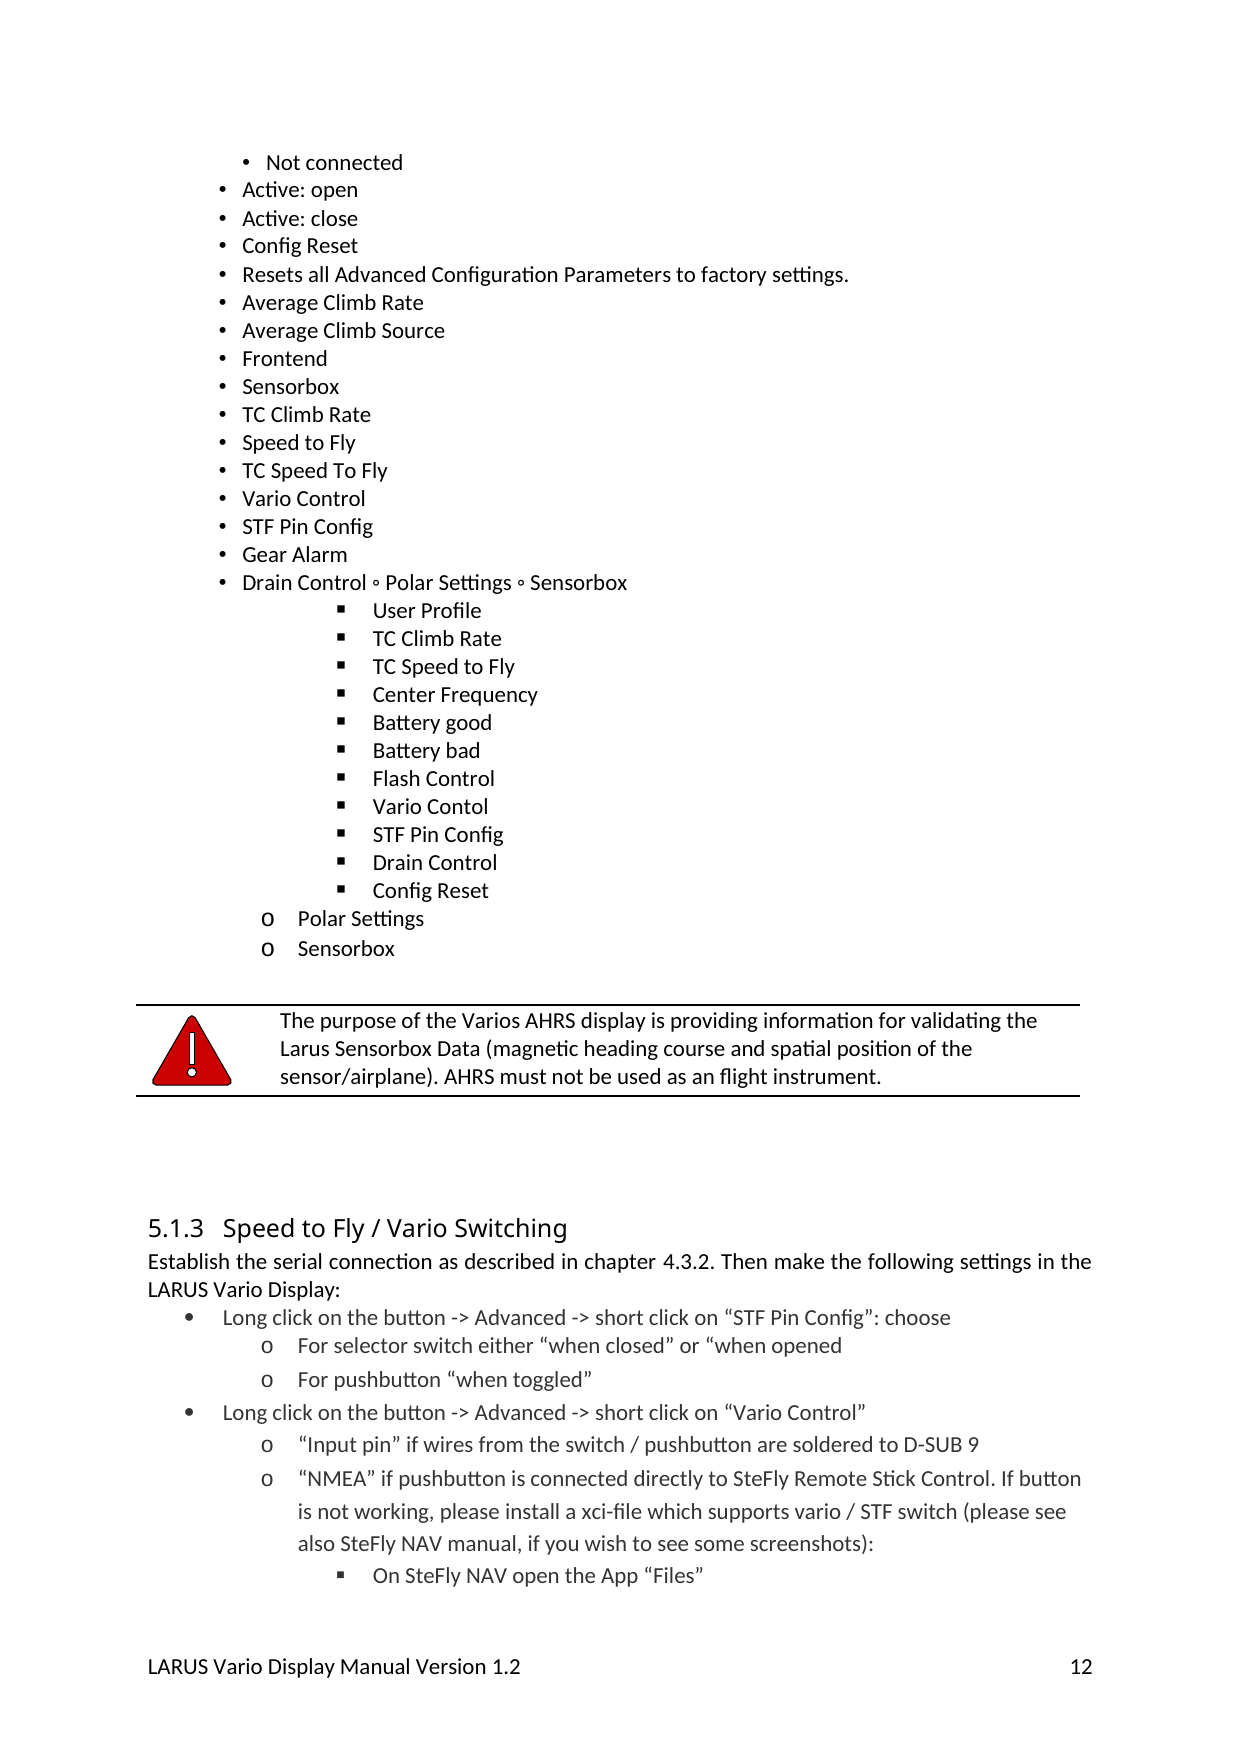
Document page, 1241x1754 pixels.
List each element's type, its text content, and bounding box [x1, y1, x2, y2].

list STF Pin Config [218, 512, 1093, 540]
list Sensorbox [260, 934, 1093, 964]
list Battery bad [335, 736, 1093, 764]
list TC Speed To Fly [218, 456, 1093, 484]
list “Input pin” if wires from the switch / pushbutton are soldered to D-SUB 9 [260, 1430, 1093, 1459]
list Resets all Advanced Configuration Parameters to factory settings. [218, 260, 1093, 288]
list Average Climb Source [218, 316, 1093, 344]
list Average Climb Rate [218, 288, 1093, 316]
list For pushbutton “when toggled” [260, 1365, 1093, 1394]
table_header The purpose of the Varios AHRS display is providing information for validating the Larus Sensorbox Data (magnetic heading course and spatial position of the sensor/airplane). AHRS must not be used as an flight instrument. [269, 1006, 1080, 1095]
list TC Climb Rate [218, 400, 1093, 428]
table_header [136, 1006, 269, 1095]
list Active: open [218, 176, 1093, 204]
text Establish the serial connection as described in chapter 4.3.2. Then make the following settings in the LARUS Vario Display: [148, 1247, 1093, 1303]
list Battery good [335, 708, 1093, 736]
list Active: close [218, 204, 1093, 232]
list Long click on the button -> Advanced -> short click on “STF Pin Config”: choose [185, 1303, 1093, 1331]
list User Profile [335, 596, 1093, 624]
list Center Frequency [335, 680, 1093, 708]
list Drain Control ◦ Polar Settings ◦ Sensorbox [218, 568, 1093, 596]
list Vario Contol [335, 792, 1093, 820]
list TC Climb Rate [335, 624, 1093, 652]
list Frontend [218, 344, 1093, 372]
list Speed to Fly [218, 428, 1093, 456]
list For selector switch either “when closed” or “when opened [260, 1331, 1093, 1360]
list Long click on the button -> Advanced -> short click on “Vario Control” [185, 1398, 1093, 1426]
list “NMEA” if pushbutton is connected directly to SteFly Remote Stick Control. If button is not working, please install a xci-file which supports vario / STF switch (please see also SteFly NAV manual, if you wish to see some screenshots): [260, 1464, 1093, 1557]
list Flash Control [335, 764, 1093, 792]
list TC Speed to Fly [335, 652, 1093, 680]
list Sensorbox [218, 372, 1093, 400]
list Gear Alarm [218, 540, 1093, 568]
subtitle Speed to Fly / Vario Switching [148, 1210, 1093, 1244]
list Polar Settings [260, 904, 1093, 934]
list STF Pin Config [335, 820, 1093, 848]
list Drain Control [335, 848, 1093, 876]
list Not connected [242, 148, 1093, 176]
list Vario Control [218, 484, 1093, 512]
list Config Reset [335, 876, 1093, 904]
list On SteFly NAV open the App “Files” [335, 1562, 1093, 1590]
list Config Reset [218, 232, 1093, 260]
